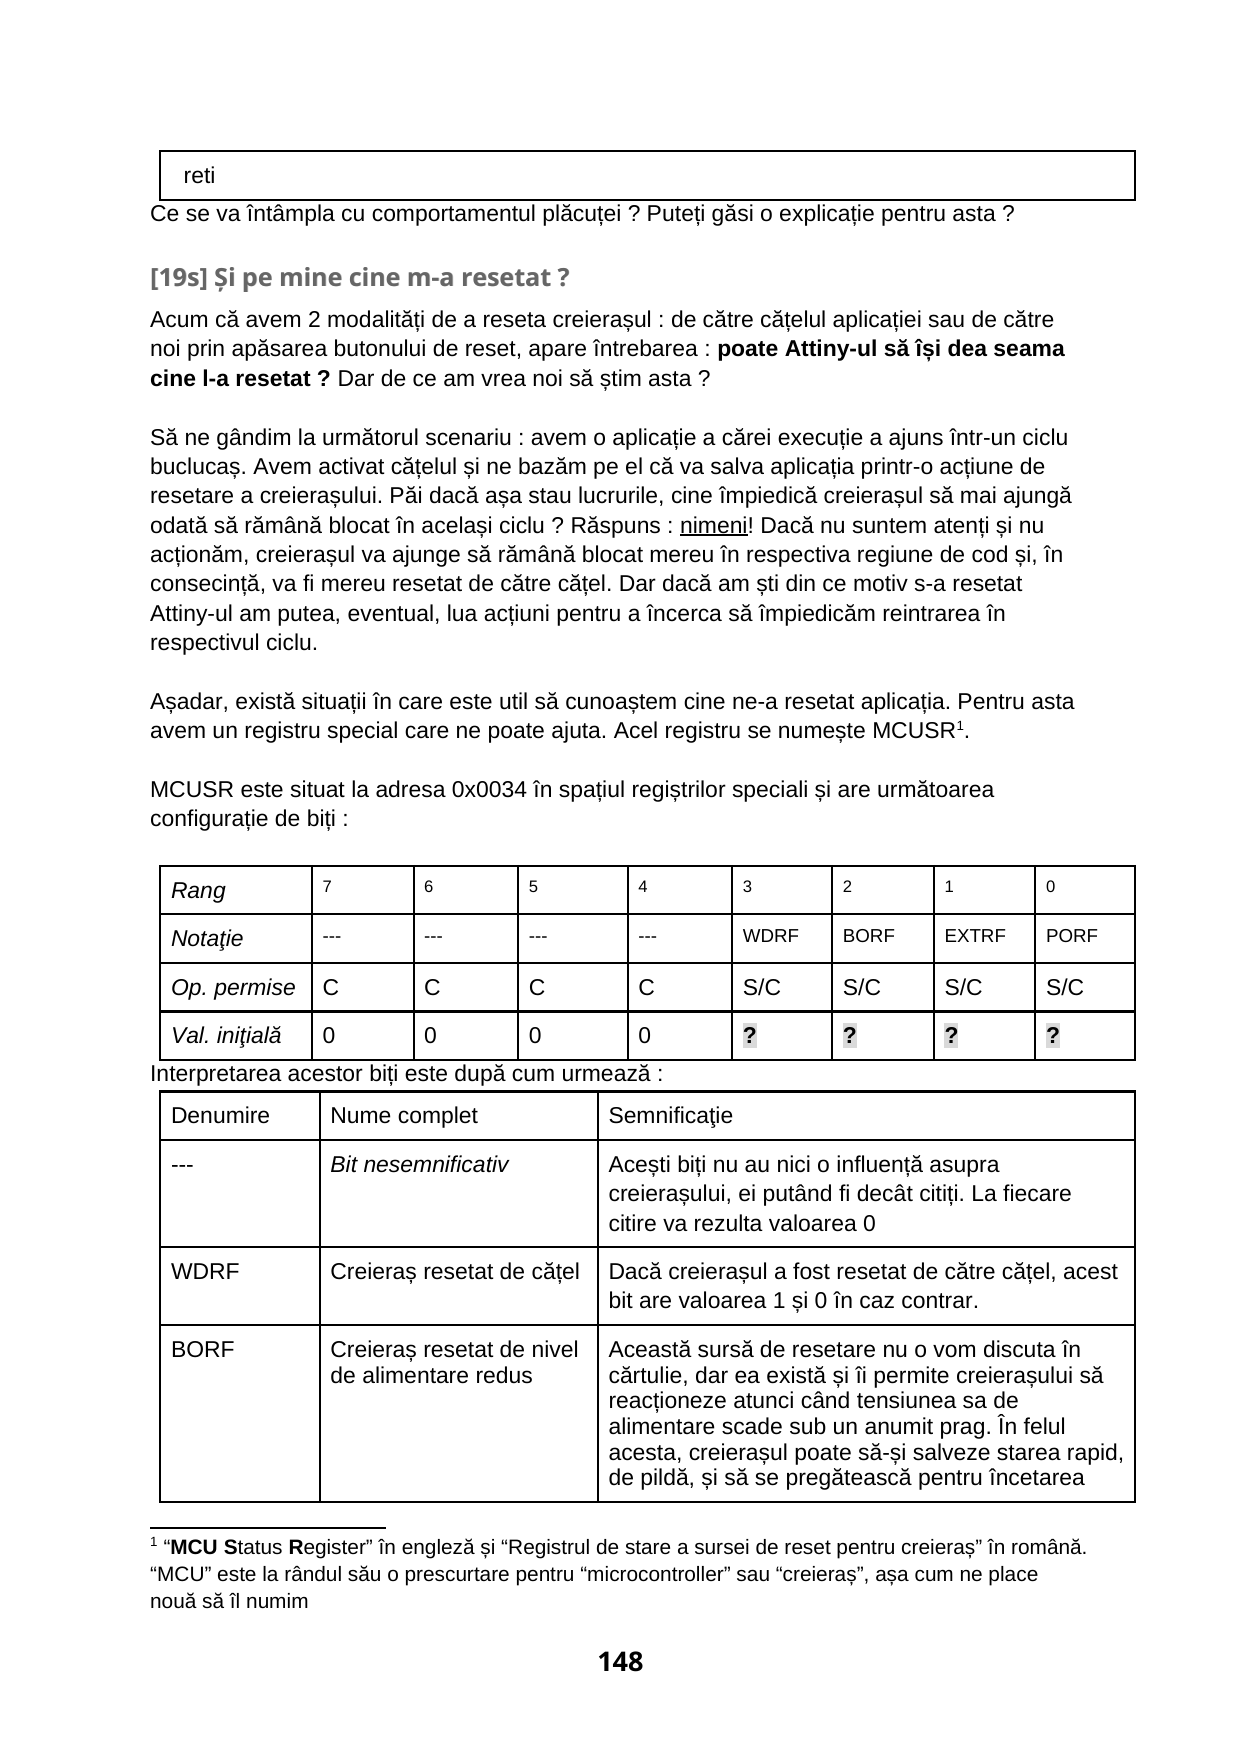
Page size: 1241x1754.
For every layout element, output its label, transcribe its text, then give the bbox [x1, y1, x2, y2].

text Așadar, există situații în care este util să cunoaștem cine ne-a resetat aplicația. Pentru asta avem un registru special care ne poate ajuta. Acel registru se numește MCUSR. [150, 688, 1091, 743]
table_cell --- [629, 915, 731, 962]
table_cell Notaţie [161, 915, 311, 962]
table_header 4 [629, 867, 731, 913]
table_cell --- [519, 915, 627, 962]
table_cell S/C [733, 964, 831, 1010]
text Să ne gândim la următorul scenariu : avem o aplicație a cărei execuție a ajuns într-un ciclu buclucaș. Avem activat cățelul și ne bazăm pe el că va salva aplicația printr-o acțiune de resetare a creierașului. Păi dacă așa stau lucrurile, cine împiedică creierașul să mai ajungă odată să rămână blocat în același ciclu ? Răspuns : nimeni! Dacă nu suntem atenți și nu acționăm, creierașul va ajunge să rămână blocat mereu în respectiva regiune de cod și, în consecință, va fi mereu resetat de către cățel. Dar dacă am ști din ce motiv s-a resetat Attiny-ul am putea, eventual, lua acțiuni pentru a încerca să împiedicăm reintrarea în respectivul ciclu. [150, 424, 1091, 655]
table_header Nume complet [321, 1093, 597, 1139]
table_header 7 [313, 867, 413, 913]
table_header Rang [161, 867, 311, 913]
table_cell ? [833, 1013, 933, 1059]
table_cell Creieraș resetat de nivel de alimentare redus [321, 1326, 597, 1501]
table_cell BORF [833, 915, 933, 962]
table_cell Acești biți nu au nici o influență asupra creierașului, ei putând fi decât citiți. La fiecare citire va rezulta valoarea 0 [599, 1141, 1134, 1246]
table_header 6 [415, 867, 517, 913]
table_header 2 [833, 867, 933, 913]
table_cell S/C [935, 964, 1034, 1010]
table_cell S/C [833, 964, 933, 1010]
table_cell --- [161, 1141, 319, 1246]
table_cell ? [1036, 1013, 1134, 1059]
text “MCU Status Register” în engleză și “Registrul de stare a sursei de reset pentru creieraș” în română. “MCU” este la rândul său o prescurtare pentru “microcontroller” sau “creieraș”, așa cum ne place nouă să îl numim [150, 1534, 1091, 1613]
table_cell EXTRF [935, 915, 1034, 962]
table_cell 0 [519, 1013, 627, 1059]
table_cell BORF [161, 1326, 319, 1501]
table_header 1 [935, 867, 1034, 913]
table_header reti [161, 152, 1134, 198]
table_cell WDRF [161, 1248, 319, 1324]
table_cell 0 [415, 1013, 517, 1059]
table_cell Dacă creierașul a fost resetat de către cățel, acest bit are valoarea 1 și 0 în caz contrar. [599, 1248, 1134, 1324]
table_cell C [519, 964, 627, 1010]
table_cell PORF [1036, 915, 1134, 962]
text Acum că avem 2 modalități de a reseta creierașul : de către cățelul aplicației sau de către noi prin apăsarea butonului de reset, apare întrebarea : poate Attiny-ul să își dea seama cine l-a resetat ? Dar de ce am vrea noi să știm asta ? [150, 307, 1091, 391]
table_header Semnificaţie [599, 1093, 1134, 1139]
table_cell 0 [313, 1013, 413, 1059]
table_header 5 [519, 867, 627, 913]
text Ce se va întâmpla cu comportamentul plăcuței ? Puteți găsi o explicație pentru asta ? [150, 201, 1091, 226]
table_cell Op. permise [161, 964, 311, 1010]
table_header 3 [733, 867, 831, 913]
table_cell Val. iniţială [161, 1013, 311, 1059]
table_cell Bit nesemnificativ [321, 1141, 597, 1246]
table_cell ? [935, 1013, 1034, 1059]
table_cell Creieraș resetat de cățel [321, 1248, 597, 1324]
table_header 0 [1036, 867, 1134, 913]
table_cell Această sursă de resetare nu o vom discuta în cărtulie, dar ea există și îi permite creierașului să reacționeze atunci când tensiunea sa de alimentare scade sub un anumit prag. În felul acesta, creierașul poate să-și salveze starea rapid, de pildă, și să se pregătească pentru încetarea [599, 1326, 1134, 1501]
table_cell 0 [629, 1013, 731, 1059]
table_cell WDRF [733, 915, 831, 962]
subtitle [19s] Și pe mine cine m-a resetat ? [150, 259, 1091, 293]
table_cell S/C [1036, 964, 1134, 1010]
text Interpretarea acestor biți este după cum urmează : [150, 1061, 1091, 1087]
table_cell --- [415, 915, 517, 962]
table_cell C [313, 964, 413, 1010]
table_cell ? [733, 1013, 831, 1059]
table_cell C [415, 964, 517, 1010]
table_cell C [629, 964, 731, 1010]
table_cell --- [313, 915, 413, 962]
text MCUSR este situat la adresa 0x0034 în spațiul regiștrilor speciali și are următoarea configurație de biți : [150, 777, 1091, 832]
table_header Denumire [161, 1093, 319, 1139]
